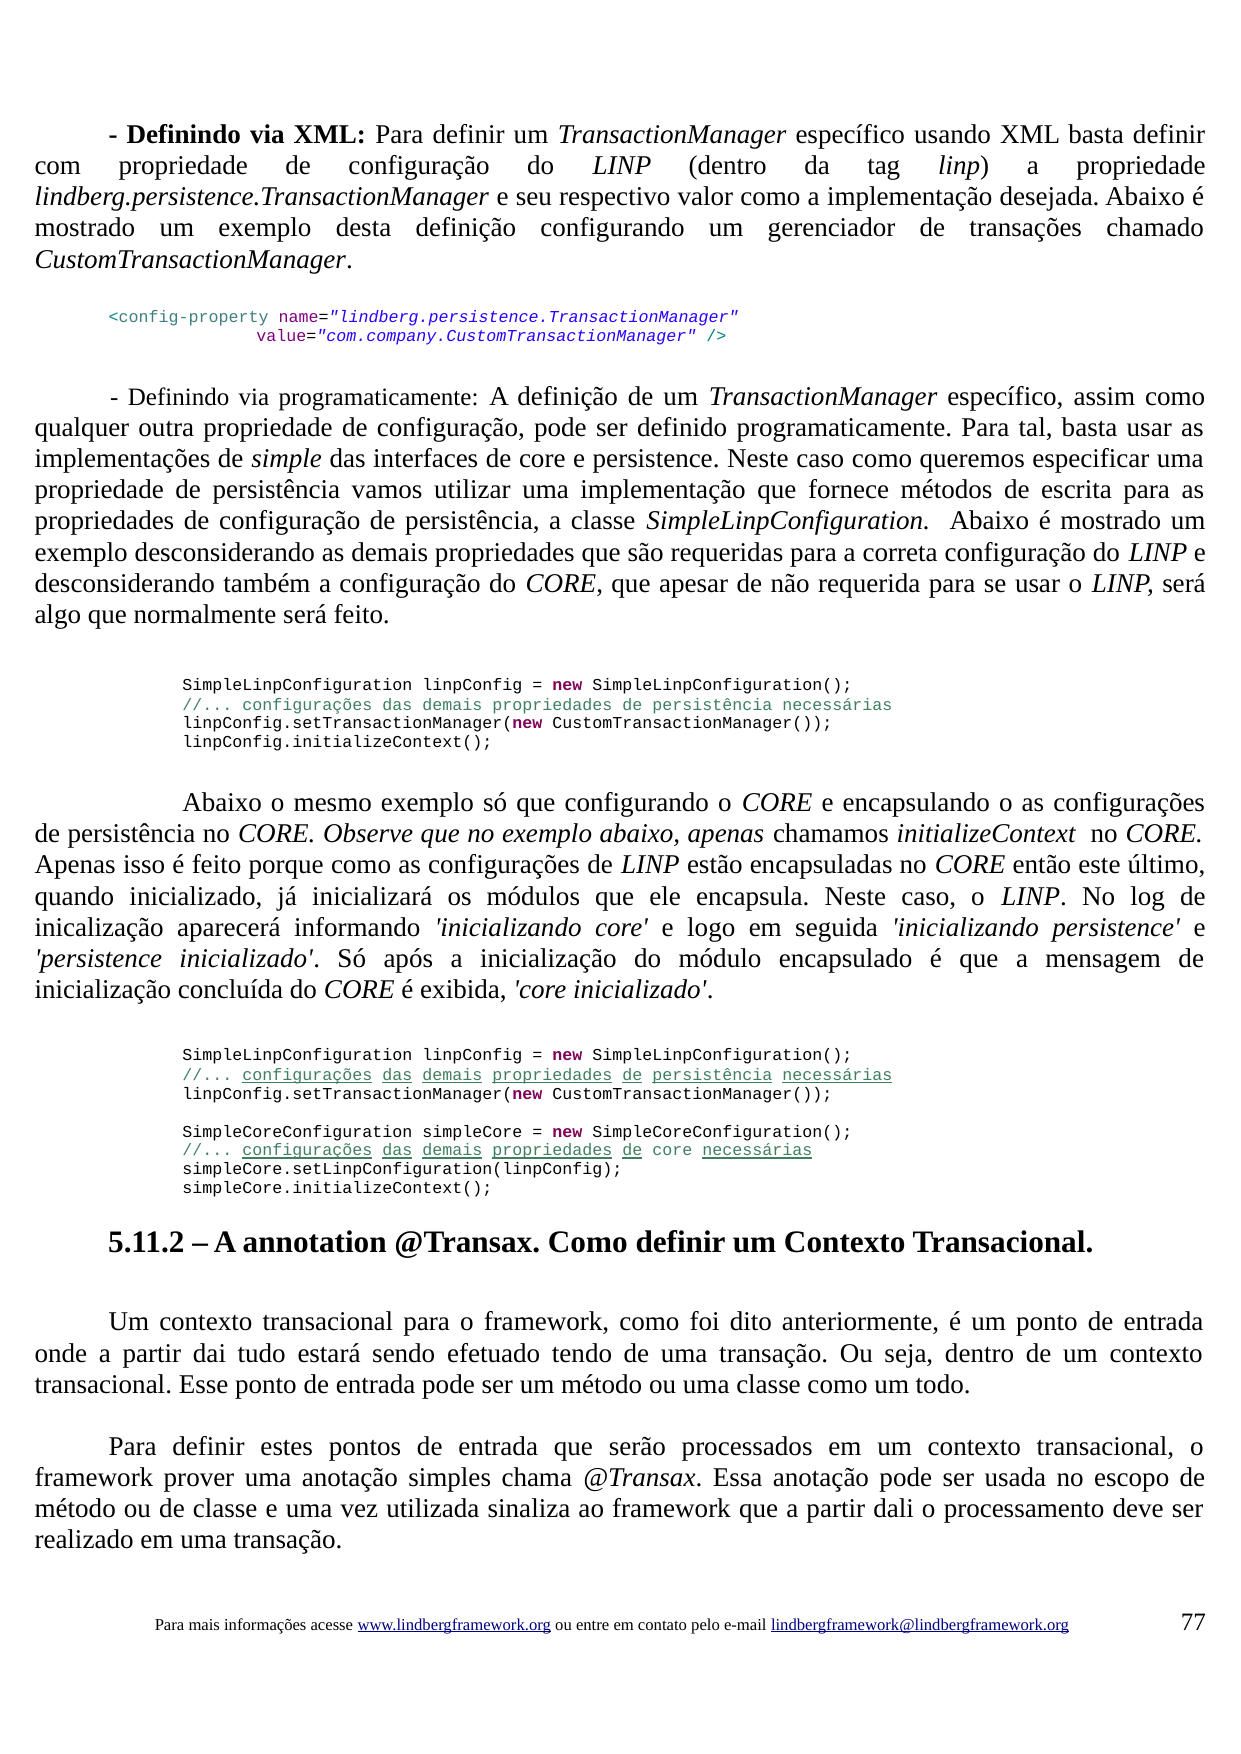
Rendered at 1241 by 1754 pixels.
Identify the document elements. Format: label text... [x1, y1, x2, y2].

text simpleCore.setLinpConfiguration(linpConfig); [34, 1161, 1206, 1180]
text //... configurações das demais propriedades de core necessárias [34, 1142, 1206, 1161]
text linpConfig.setTransactionManager(new CustomTransactionManager()); [34, 715, 1206, 734]
text Um contexto transacional para o framework, como foi dito anteriormente, é um ponto de entrada onde a partir dai tudo estará sendo efetuado tendo de uma transação. Ou seja, dentro de um contexto transacional. Esse ponto de entrada pode ser um método ou uma classe como um todo. [34, 1306, 1206, 1399]
text Para definir estes pontos de entrada que serão processados em um contexto transacional, o framework prover uma anotação simples chama @Transax. Essa anotação pode ser usada no escopo de método ou de classe e uma vez utilizada sinaliza ao framework que a partir dali o processamento deve ser realizado em uma transação. [34, 1430, 1206, 1555]
text SimpleLinpConfiguration linpConfig = new SimpleLinpConfiguration(); [34, 663, 1206, 696]
text Abaixo o mesmo exemplo só que configurando o CORE e encapsulando o as configurações de persistência no CORE. Observe que no exemplo abaixo, apenas chamamos initializeContext no CORE. Apenas isso é feito porque como as configurações de LINP estão encapsuladas no CORE então este último, quando inicializado, já inicializará os módulos que ele encapsula. Neste caso, o LINP. No log de inicalização aparecerá informando 'inicializando core' e logo em seguida 'inicializando persistence' e 'persistence inicializado'. Só após a inicialização do módulo encapsulado é que a mensagem de inicialização concluída do CORE é exibida, 'core inicializado'. [34, 786, 1206, 1004]
subtitle 5.11.2 – A annotation @Transax. Como definir um Contexto Transacional. [108, 1223, 1206, 1259]
text SimpleLinpConfiguration linpConfig = new SimpleLinpConfiguration(); [34, 1035, 1206, 1067]
text //... configurações das demais propriedades de persistência necessárias [34, 696, 1206, 715]
text - Definindo via XML: Para definir um TransactionManager específico usando XML basta definir com propriedade de configuração do LINP (dentro da tag linp) a propriedade lindberg.persistence.TransactionManager e seu respectivo valor como a implementação desejada. Abaixo é mostrado um exemplo desta definição configurando um gerenciador de transações chamado CustomTransactionManager. [34, 118, 1206, 274]
text value="com.company.CustomTransactionManager" /> [34, 327, 1206, 346]
text simpleCore.initializeContext(); [34, 1180, 1206, 1198]
text //... configurações das demais propriedades de persistência necessárias [34, 1067, 1206, 1085]
text SimpleCoreConfiguration simpleCore = new SimpleCoreConfiguration(); [34, 1123, 1206, 1142]
text <config-property name="lindberg.persistence.TransactionManager" [34, 305, 1206, 327]
text linpConfig.setTransactionManager(new CustomTransactionManager()); [34, 1085, 1206, 1104]
text linpConfig.initializeContext(); [34, 734, 1206, 753]
text - Definindo via programaticamente: A definição de um TransactionManager específico, assim como qualquer outra propriedade de configuração, pode ser definido programaticamente. Para tal, basta usar as implementações de simple das interfaces de core e persistence. Neste caso como queremos especificar uma propriedade de persistência vamos utilizar uma implementação que fornece métodos de escrita para as propriedades de configuração de persistência, a classe SimpleLinpConfiguration. Abaixo é mostrado um exemplo desconsiderando as demais propriedades que são requeridas para a correta configuração do LINP e desconsiderando também a configuração do CORE, que apesar de não requerida para se usar o LINP, será algo que normalmente será feito. [34, 380, 1206, 629]
